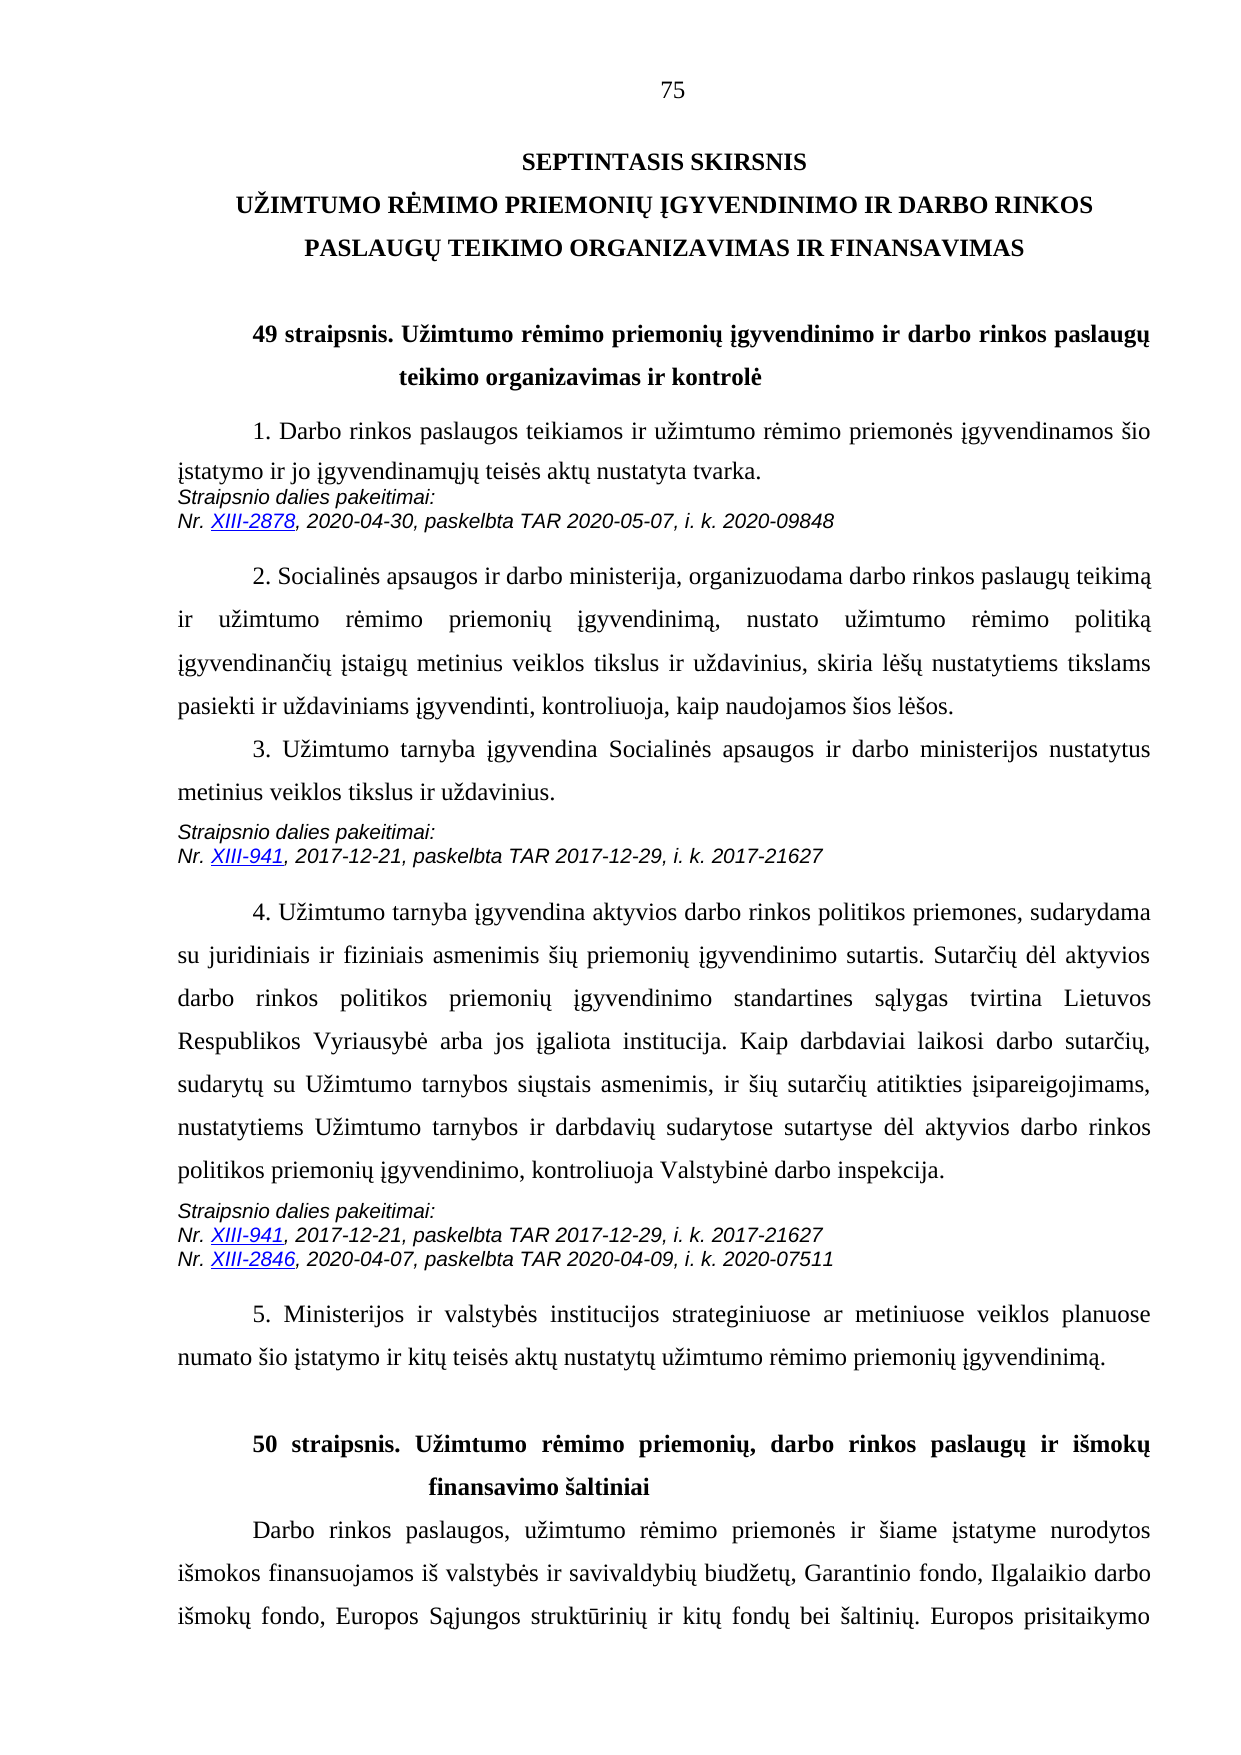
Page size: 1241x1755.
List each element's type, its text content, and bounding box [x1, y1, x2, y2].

text Straipsnio dalies pakeitimai: [177, 820, 1152, 844]
text Straipsnio dalies pakeitimai: [177, 485, 1152, 509]
text 50 straipsnis. Užimtumo rėmimo priemonių, darbo rinkos paslaugų ir išmokų finansavimo šaltiniai [252, 1429, 1152, 1501]
text 4. Užimtumo tarnyba įgyvendina aktyvios darbo rinkos politikos priemones, sudarydama su juridiniais ir fiziniais asmenimis šių priemonių įgyvendinimo sutartis. Sutarčių dėl aktyvios darbo rinkos politikos priemonių įgyvendinimo standartines sąlygas tvirtina Lietuvos Respublikos Vyriausybė arba jos įgaliota institucija. Kaip darbdaviai laikosi darbo sutarčių, sudarytų su Užimtumo tarnybos siųstais asmenimis, ir šių sutarčių atitikties įsipareigojimams, nustatytiems Užimtumo tarnybos ir darbdavių sudarytose sutartyse dėl aktyvios darbo rinkos politikos priemonių įgyvendinimo, kontroliuoja Valstybinė darbo inspekcija. [177, 897, 1152, 1184]
text 2. Socialinės apsaugos ir darbo ministerija, organizuodama darbo rinkos paslaugų teikimą ir užimtumo rėmimo priemonių įgyvendinimą, nustato užimtumo rėmimo politiką įgyvendinančių įstaigų metinius veiklos tikslus ir uždavinius, skiria lėšų nustatytiems tikslams pasiekti ir uždaviniams įgyvendinti, kontroliuoja, kaip naudojamos šios lėšos. [177, 561, 1152, 719]
text UŽIMTUMO RĖMIMO PRIEMONIŲ ĮGYVENDINIMO IR DARBO RINKOS PASLAUGŲ TEIKIMO ORGANIZAVIMAS IR FINANSAVIMAS [177, 190, 1152, 262]
text Nr. XIII-941, 2017-12-21, paskelbta TAR 2017-12-29, i. k. 2017-21627 [177, 1223, 1152, 1247]
text Nr. XIII-941, 2017-12-21, paskelbta TAR 2017-12-29, i. k. 2017-21627 [177, 844, 1152, 868]
text Nr. XIII-2846, 2020-04-07, paskelbta TAR 2020-04-09, i. k. 2020-07511 [177, 1247, 1152, 1271]
text Nr. XIII-2878, 2020-04-30, paskelbta TAR 2020-05-07, i. k. 2020-09848 [177, 509, 1152, 533]
text Straipsnio dalies pakeitimai: [177, 1199, 1152, 1223]
text 49 straipsnis. Užimtumo rėmimo priemonių įgyvendinimo ir darbo rinkos paslaugų teikimo organizavimas ir kontrolė [252, 319, 1152, 391]
text SEPTINTASIS SKIRSNIS [177, 147, 1152, 176]
text 1. Darbo rinkos paslaugos teikiamos ir užimtumo rėmimo priemonės įgyvendinamos šio įstatymo ir jo įgyvendinamųjų teisės aktų nustatyta tvarka. [177, 406, 1152, 485]
text Darbo rinkos paslaugos, užimtumo rėmimo priemonės ir šiame įstatyme nurodytos išmokos finansuojamos iš valstybės ir savivaldybių biudžetų, Garantinio fondo, Ilgalaikio darbo išmokų fondo, Europos Sąjungos struktūrinių ir kitų fondų bei šaltinių. Europos prisitaikymo [177, 1515, 1152, 1630]
text 5. Ministerijos ir valstybės institucijos strateginiuose ar metiniuose veiklos planuose numato šio įstatymo ir kitų teisės aktų nustatytų užimtumo rėmimo priemonių įgyvendinimą. [177, 1299, 1152, 1371]
text 3. Užimtumo tarnyba įgyvendina Socialinės apsaugos ir darbo ministerijos nustatytus metinius veiklos tikslus ir uždavinius. [177, 734, 1152, 806]
